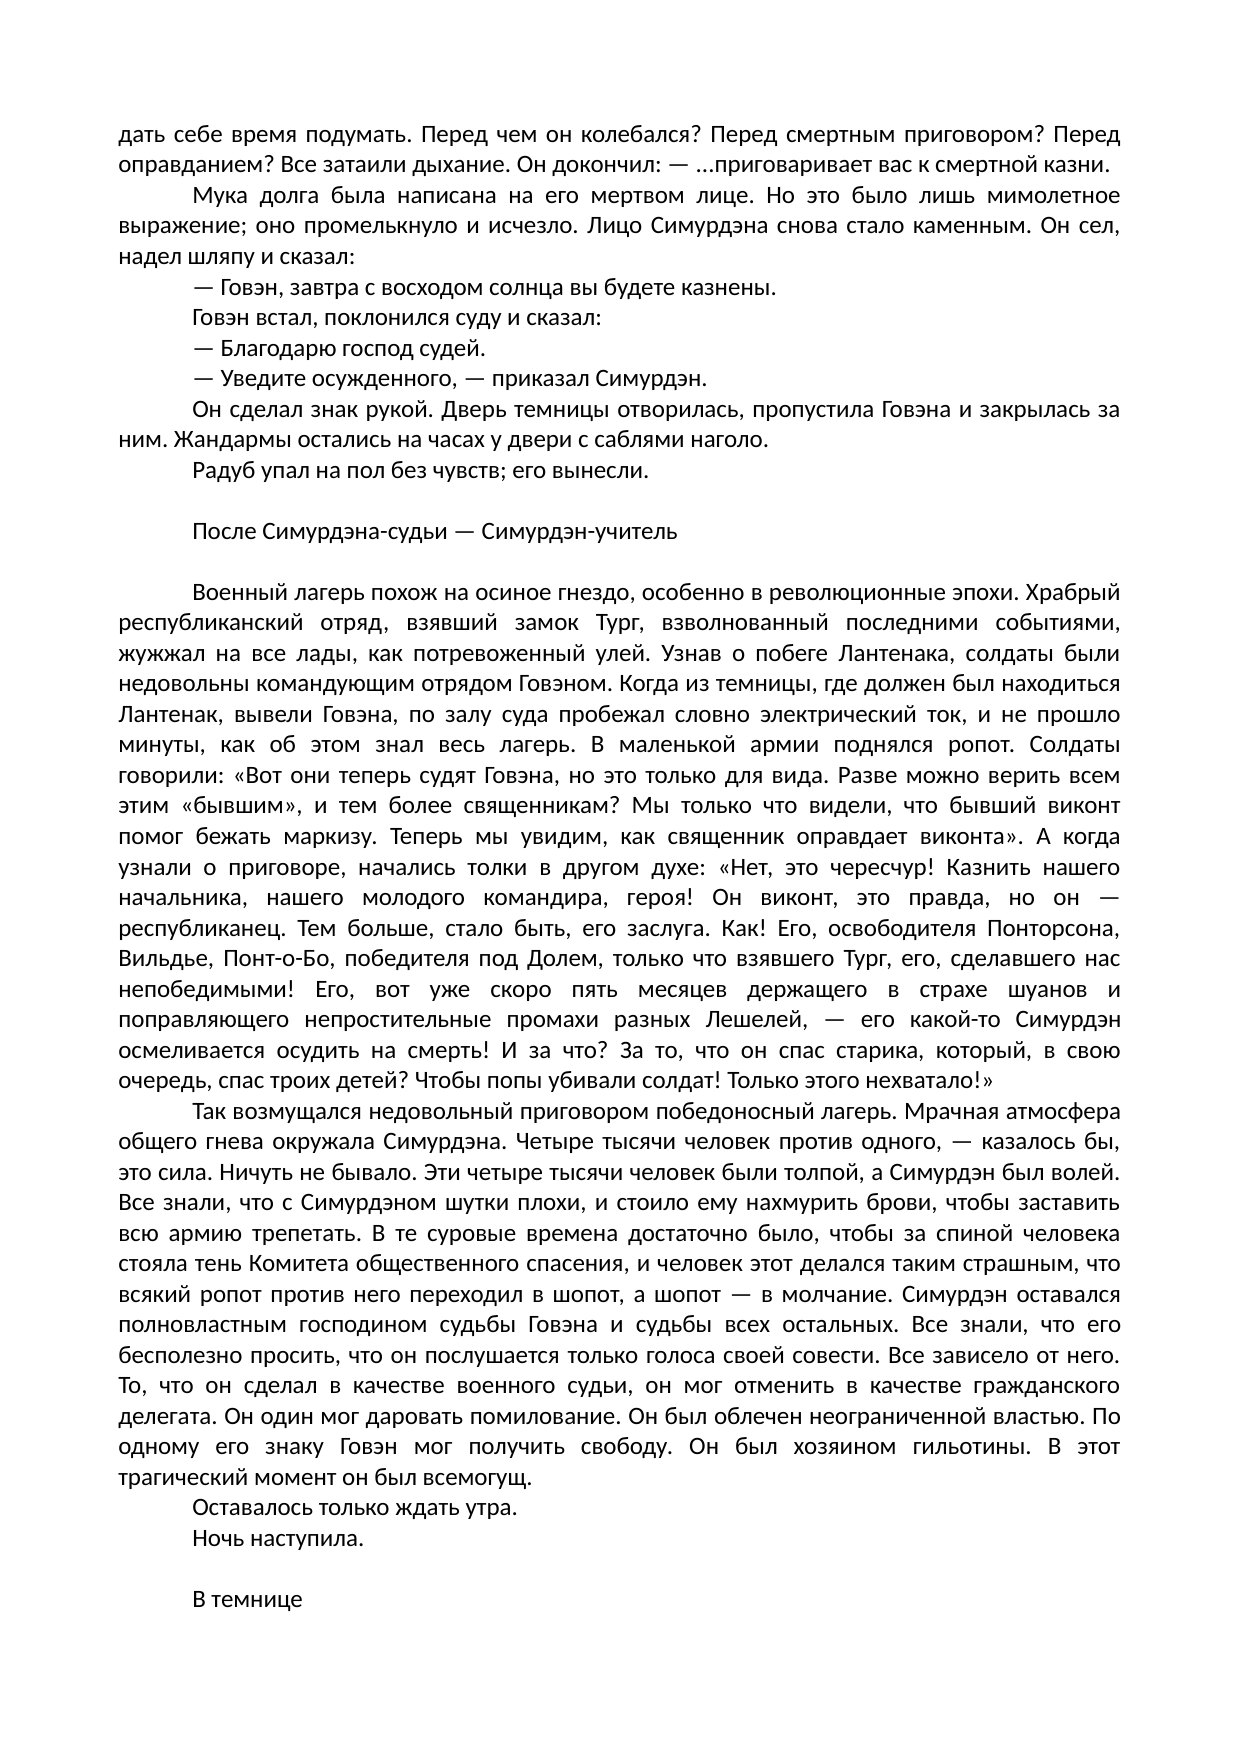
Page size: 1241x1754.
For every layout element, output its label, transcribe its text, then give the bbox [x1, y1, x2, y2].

text Радуб упал на пол без чувств; его вынесли. [118, 454, 1122, 484]
text После Симурдэна-судьи — Симурдэн-учитель [118, 515, 1122, 545]
text Говэн встал, поклонился суду и сказал: [118, 301, 1122, 332]
text Ночь наступила. [118, 1522, 1122, 1553]
text — Говэн, завтра с восходом солнца вы будете казнены. [118, 271, 1122, 301]
text Оставалось только ждать утра. [118, 1492, 1122, 1522]
text — Благодарю господ судей. [118, 332, 1122, 362]
text Так возмущался недовольный приговором победоносный лагерь. Мрачная атмосфера общего гнева окружала Симурдэна. Четыре тысячи человек против одного, — казалось бы, это сила. Ничуть не бывало. Эти четыре тысячи человек были толпой, а Симурдэн был волей. Все знали, что с Симурдэном шутки плохи, и стоило ему нахмурить брови, чтобы заставить всю армию трепетать. В те суровые времена достаточно было, чтобы за спиной человека стояла тень Комитета общественного спасения, и человек этот делался таким страшным, что всякий ропот против него переходил в шопот, а шопот — в молчание. Симурдэн оставался полновластным господином судьбы Говэна и судьбы всех остальных. Все знали, что его бесполезно просить, что он послушается только голоса своей совести. Все зависело от него. То, что он сделал в качестве военного судьи, он мог отменить в качестве гражданского делегата. Он один мог даровать помилование. Он был облечен неограниченной властью. По одному его знаку Говэн мог получить свободу. Он был хозяином гильотины. В этот трагический момент он был всемогущ. [118, 1095, 1122, 1492]
text В темнице [118, 1583, 1122, 1614]
text Он сделал знак рукой. Дверь темницы отворилась, пропустила Говэна и закрылась за ним. Жандармы остались на часах у двери с саблями наголо. [118, 393, 1122, 454]
text — Уведите осужденного, — приказал Симурдэн. [118, 362, 1122, 393]
text Мука долга была написана на его мертвом лице. Но это было лишь мимолетное выражение; оно промелькнуло и исчезло. Лицо Симурдэна снова стало каменным. Он сел, надел шляпу и сказал: [118, 179, 1122, 271]
text Военный лагерь похож на осиное гнездо, особенно в революционные эпохи. Храбрый республиканский отряд, взявший замок Тург, взволнованный последними событиями, жужжал на все лады, как потревоженный улей. Узнав о побеге Лантенака, солдаты были недовольны командующим отрядом Говэном. Когда из темницы, где должен был находиться Лантенак, вывели Говэна, по залу суда пробежал словно электрический ток, и не прошло минуты, как об этом знал весь лагерь. В маленькой армии поднялся ропот. Солдаты говорили: «Вот они теперь судят Говэна, но это только для вида. Разве можно верить всем этим «бывшим», и тем более священникам? Мы только что видели, что бывший виконт помог бежать маркизу. Теперь мы увидим, как священник оправдает виконта». А когда узнали о приговоре, начались толки в другом духе: «Нет, это чересчур! Казнить нашего начальника, нашего молодого командира, героя! Он виконт, это правда, но он — республиканец. Тем больше, стало быть, его заслуга. Как! Его, освободителя Понторсона, Вильдье, Понт-о-Бо, победителя под Долем, только что взявшего Тург, его, сделавшего нас непобедимыми! Его, вот уже скоро пять месяцев держащего в страхе шуанов и поправляющего непростительные промахи разных Лешелей, — его какой-то Симурдэн осмеливается осудить на смерть! И за что? За то, что он спас старика, который, в свою очередь, спас троих детей? Чтобы попы убивали солдат! Только этого нехватало!» [118, 576, 1122, 1095]
text дать себе время подумать. Перед чем он колебался? Перед смертным приговором? Перед оправданием? Все затаили дыхание. Он докончил: — ...приговаривает вас к смертной казни. [118, 118, 1122, 179]
